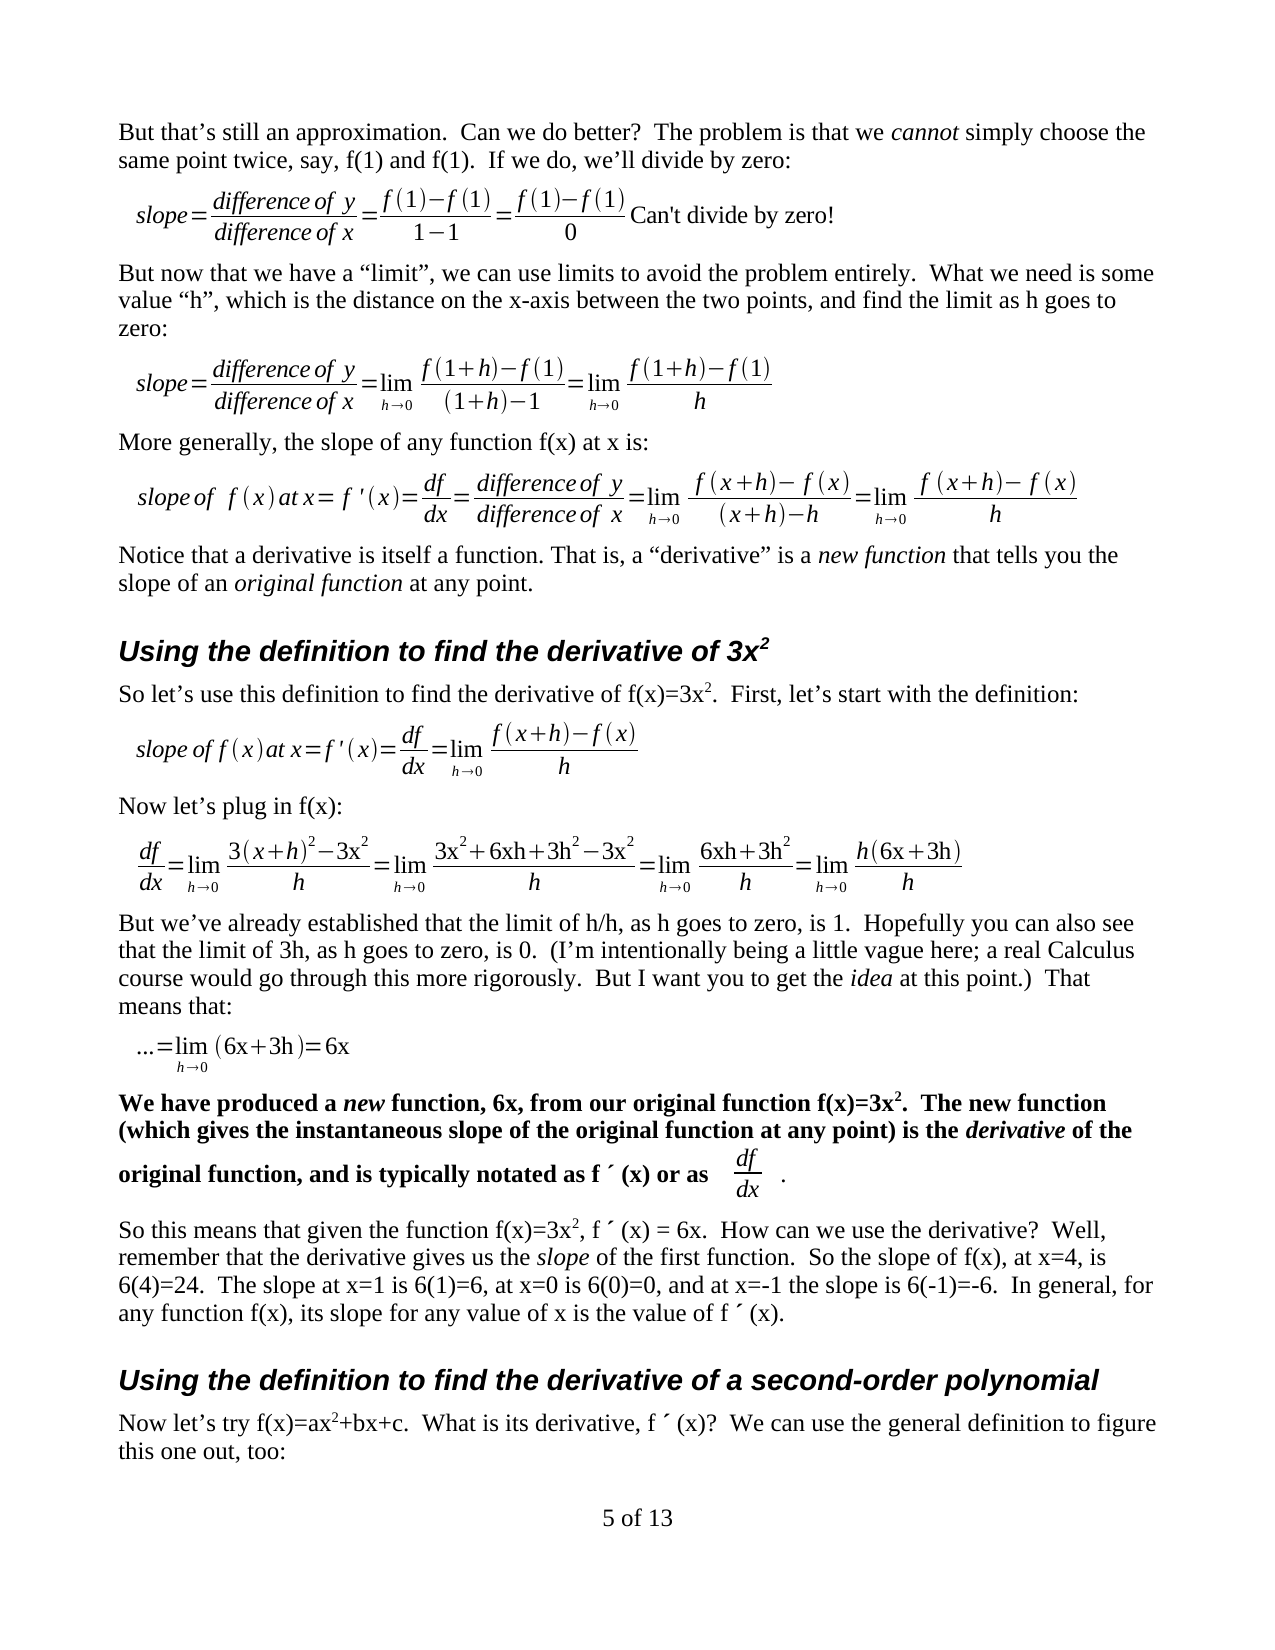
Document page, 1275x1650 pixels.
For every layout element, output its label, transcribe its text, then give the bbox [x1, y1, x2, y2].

text But that’s still an approximation. Can we do better? The problem is that we cannot simply choose the same point twice, say, f(1) and f(1). If we do, we’ll divide by zero: [118, 118, 1157, 173]
text Now let’s try f(x)=ax2+bx+c. What is its derivative, f ´ (x)? We can use the general definition to figure this one out, too: [118, 1409, 1157, 1464]
text So this means that given the function f(x)=3x2, f ´ (x) = 6x. How can we use the derivative? Well, remember that the derivative gives us the slope of the first function. So the slope of f(x), at x=4, is 6(4)=24. The slope at x=1 is 6(1)=6, at x=0 is 6(0)=0, and at x=-1 the slope is 6(-1)=-6. In general, for any function f(x), its slope for any value of x is the value of f ´ (x). [118, 1216, 1157, 1327]
subtitle Using the definition to find the derivative of 3x2 [118, 634, 1157, 667]
text So let’s use this definition to find the derivative of f(x)=3x2. First, let’s start with the definition: [118, 680, 1157, 707]
text More generally, the slope of any function f(x) at x is: [118, 428, 1157, 456]
text Now let’s plug in f(x): [118, 792, 1157, 820]
text But we’ve already established that the limit of h/h, as h goes to zero, is 1. Hopefully you can also see that the limit of 3h, as h goes to zero, is 0. (I’m intentionally being a little vague here; a real Calculus course would go through this more rigorously. But I want you to get the idea at this point.) That means that: [118, 909, 1157, 1020]
text But now that we have a “limit”, we can use limits to avoid the problem entirely. What we need is some value “h”, which is the distance on the x-axis between the two points, and find the limit as h goes to zero: [118, 259, 1157, 342]
text We have produced a new function, 6x, from our original function f(x)=3x2. The new function (which gives the instantaneous slope of the original function at any point) is the derivative of the original function, and is typically notated as f ´ (x) or as . [118, 1089, 1157, 1203]
text Notice that a derivative is itself a function. That is, a “derivative” is a new function that tells you the slope of an original function at any point. [118, 542, 1157, 597]
subtitle Using the definition to find the derivative of a second-order polynomial [118, 1364, 1157, 1397]
